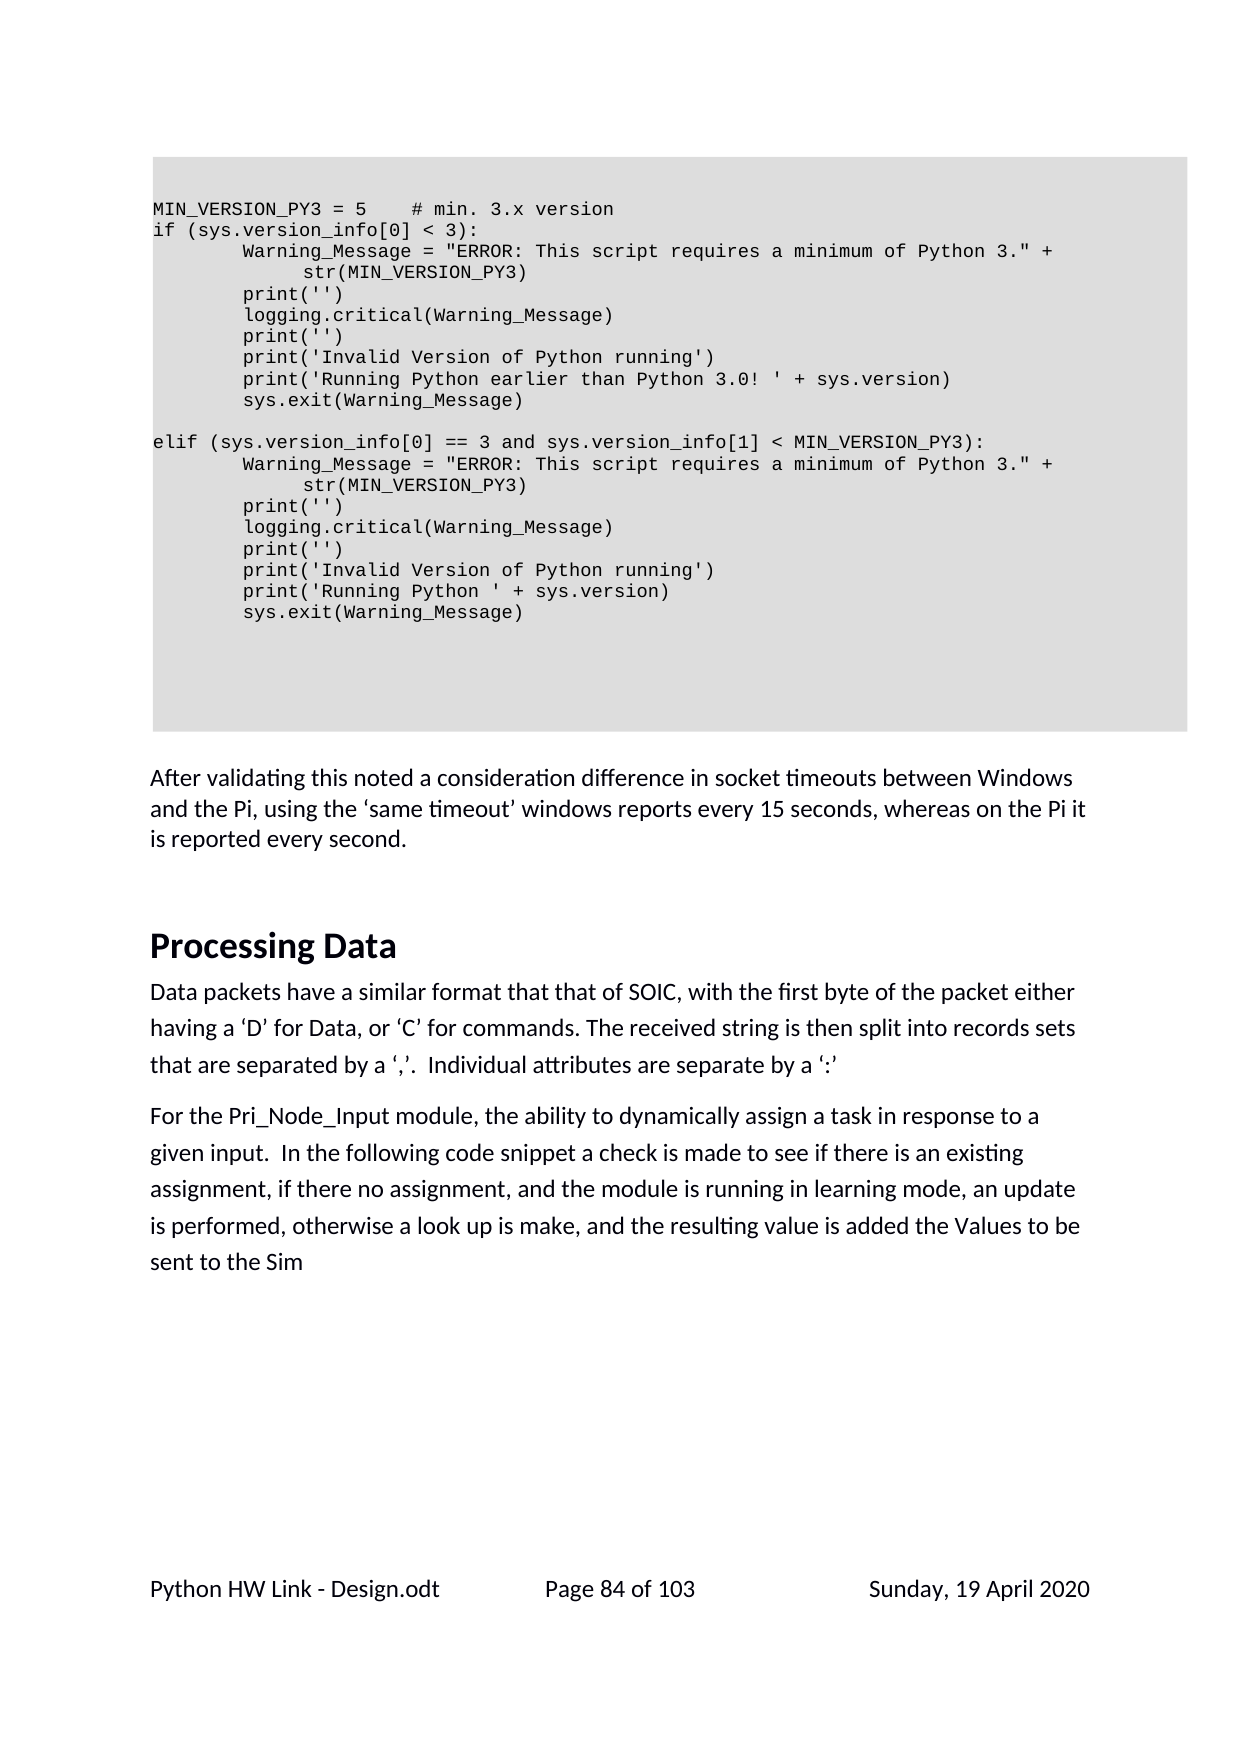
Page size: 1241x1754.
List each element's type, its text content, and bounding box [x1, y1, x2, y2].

text After validating this noted a consideration difference in socket timeouts between Windows and the Pi, using the ‘same timeout’ windows reports every 15 seconds, whereas on the Pi it is reported every second. [150, 762, 1090, 854]
text Data packets have a similar format that that of SOIC, with the first byte of the packet either having a ‘D’ for Data, or ‘C’ for commands. The received string is then split into records sets that are separated by a ‘,’. Individual attributes are separate by a ‘:’ [150, 976, 1090, 1079]
text For the Pri_Node_Input module, the ability to dynamically assign a task in response to a given input. In the following code snippet a check is made to see if there is an existing assignment, if there no assignment, and the module is running in learning mode, an update is performed, otherwise a look up is make, and the resulting value is added the Values to be sent to the Sim [150, 1100, 1090, 1277]
subtitle Processing Data [150, 922, 1090, 968]
